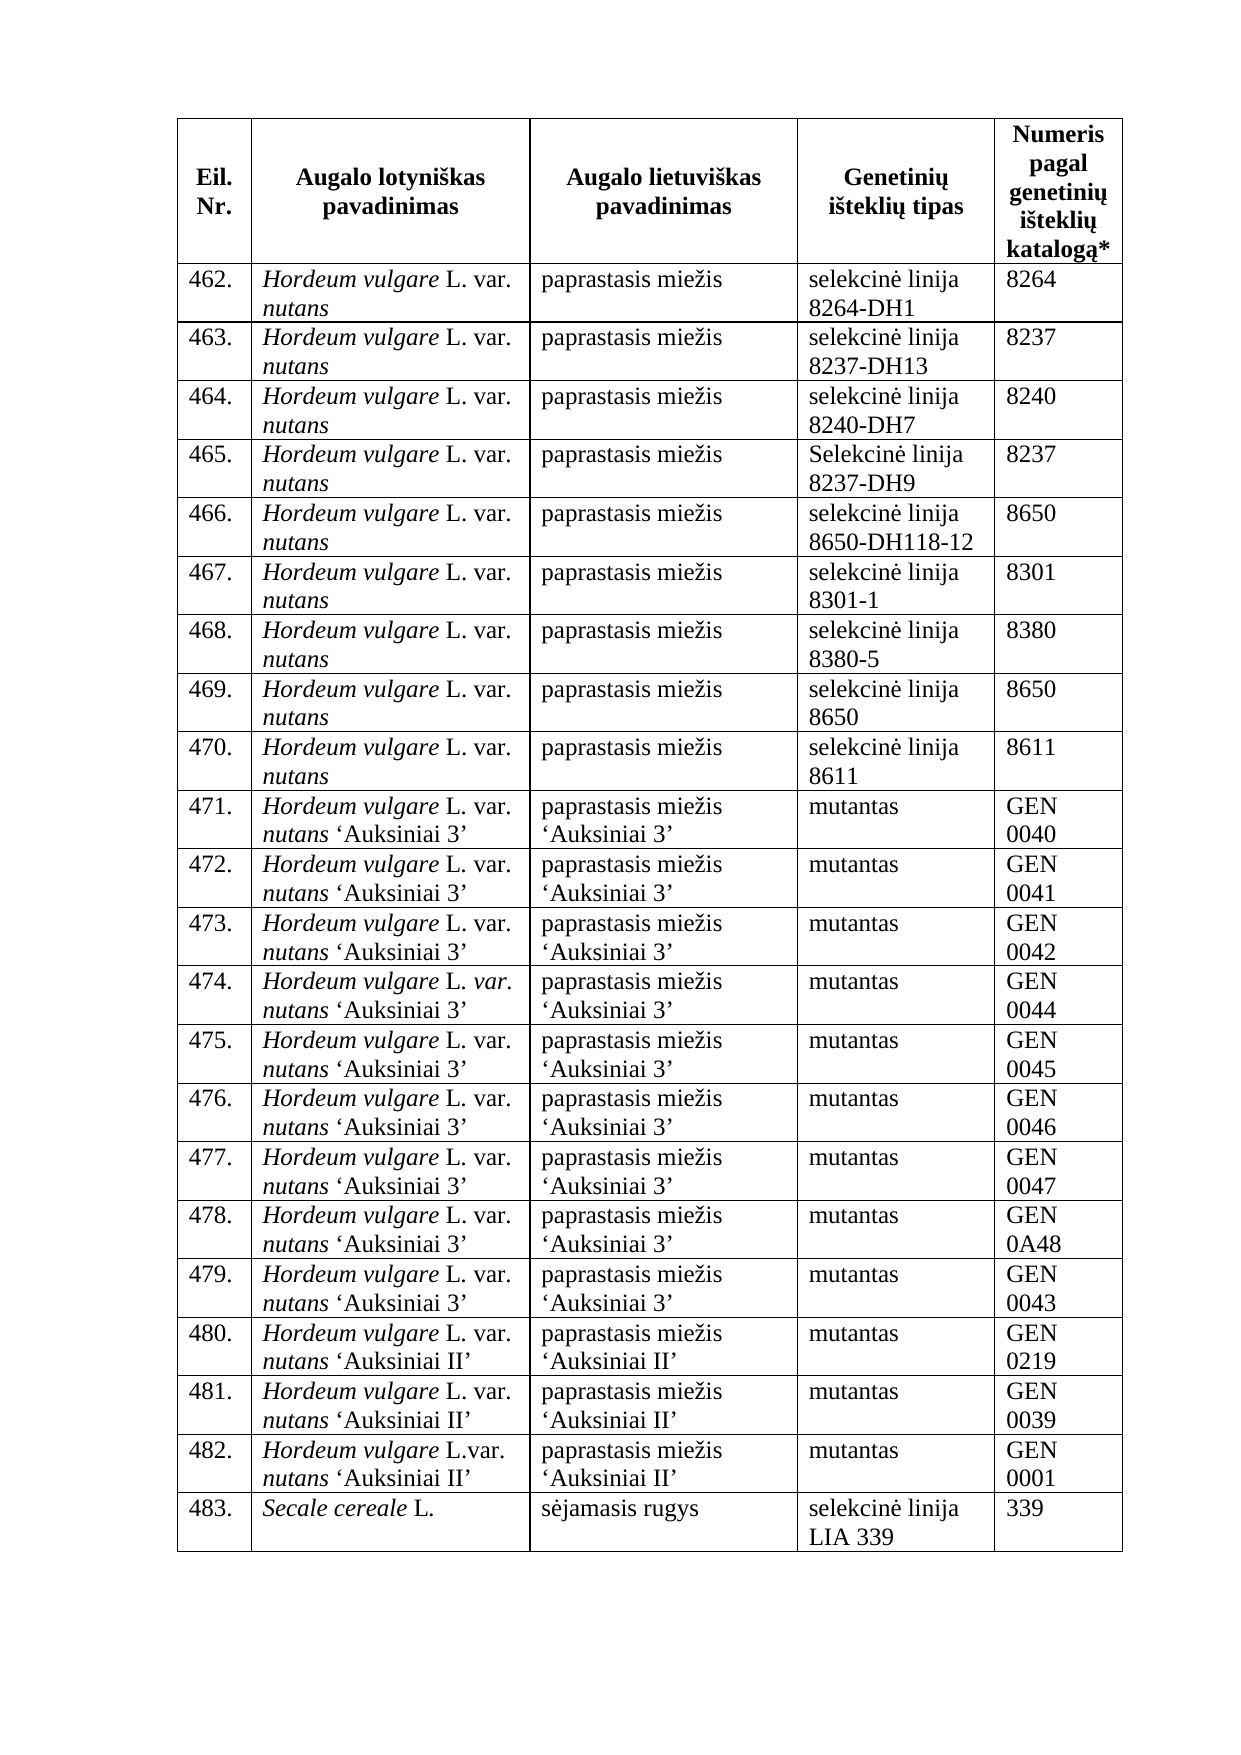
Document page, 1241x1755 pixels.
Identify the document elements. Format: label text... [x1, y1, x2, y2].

table_cell 475. [178, 1025, 251, 1082]
table_cell paprastasis miežis [531, 557, 797, 614]
table_cell 464. [178, 381, 251, 438]
table_cell Hordeum vulgare L. var. nutans ‘Auksiniai 3’ [252, 908, 529, 965]
table_cell GEN 0044 [995, 966, 1122, 1024]
table_cell selekcinė linija 8237-DH13 [798, 323, 994, 380]
table_cell 8650 [995, 674, 1122, 731]
table_cell 480. [178, 1318, 251, 1375]
table_cell mutantas [798, 966, 994, 1024]
table_cell Hordeum vulgare L. var. nutans ‘Auksiniai 3’ [252, 849, 529, 907]
table_cell Hordeum vulgare L. var. nutans ‘Auksiniai II’ [252, 1318, 529, 1375]
table_cell mutantas [798, 849, 994, 907]
table_cell paprastasis miežis ‘Auksiniai 3’ [531, 966, 797, 1024]
table_cell 463. [178, 323, 251, 380]
table_cell mutantas [798, 1318, 994, 1375]
table_cell Hordeum vulgare L. var. nutans [252, 323, 529, 380]
table_cell 479. [178, 1259, 251, 1317]
table_cell Hordeum vulgare L. var. nutans ‘Auksiniai 3’ [252, 1259, 529, 1317]
table_cell paprastasis miežis [531, 498, 797, 556]
table_cell 8611 [995, 732, 1122, 790]
table_cell paprastasis miežis [531, 264, 797, 321]
table_header Numeris pagal genetinių išteklių katalogą* [995, 119, 1122, 263]
table_cell paprastasis miežis ‘Auksiniai 3’ [531, 1259, 797, 1317]
table_cell Hordeum vulgare L. var. nutans [252, 732, 529, 790]
table_cell 483. [178, 1493, 251, 1551]
table_cell Selekcinė linija 8237-DH9 [798, 440, 994, 497]
table_cell GEN 0041 [995, 849, 1122, 907]
table_cell 472. [178, 849, 251, 907]
table_cell Hordeum vulgare L. var. nutans ‘Auksiniai 3’ [252, 1201, 529, 1258]
table_cell Hordeum vulgare L. var. nutans [252, 498, 529, 556]
table_cell Hordeum vulgare L.var. nutans ‘Auksiniai II’ [252, 1435, 529, 1492]
table_cell paprastasis miežis [531, 323, 797, 380]
table_cell Hordeum vulgare L. var. nutans [252, 381, 529, 438]
table_cell mutantas [798, 1435, 994, 1492]
table_cell Hordeum vulgare L. var. nutans [252, 615, 529, 673]
table_cell 8264 [995, 264, 1122, 321]
table_cell 468. [178, 615, 251, 673]
table_cell paprastasis miežis ‘Auksiniai 3’ [531, 1084, 797, 1141]
table_cell 8237 [995, 440, 1122, 497]
table_cell 8380 [995, 615, 1122, 673]
table_cell GEN 0042 [995, 908, 1122, 965]
table_cell GEN 0A48 [995, 1201, 1122, 1258]
table_cell 471. [178, 791, 251, 848]
table_cell mutantas [798, 1259, 994, 1317]
table_cell paprastasis miežis [531, 440, 797, 497]
table_cell 482. [178, 1435, 251, 1492]
table_cell 8650 [995, 498, 1122, 556]
table_cell paprastasis miežis ‘Auksiniai II’ [531, 1435, 797, 1492]
table_cell 466. [178, 498, 251, 556]
table_cell 465. [178, 440, 251, 497]
table_cell paprastasis miežis ‘Auksiniai II’ [531, 1318, 797, 1375]
table_cell paprastasis miežis [531, 732, 797, 790]
table_cell mutantas [798, 791, 994, 848]
table_cell 476. [178, 1084, 251, 1141]
table_cell Hordeum vulgare L. var. nutans [252, 264, 529, 321]
table_cell GEN 0039 [995, 1376, 1122, 1434]
table_cell Hordeum vulgare L. var. nutans [252, 440, 529, 497]
table_cell 469. [178, 674, 251, 731]
table_cell mutantas [798, 1201, 994, 1258]
table_cell paprastasis miežis ‘Auksiniai 3’ [531, 908, 797, 965]
table_cell GEN 0001 [995, 1435, 1122, 1492]
table_cell 339 [995, 1493, 1122, 1551]
table_header Augalo lietuviškas pavadinimas [531, 119, 797, 263]
table_cell Hordeum vulgare L. var. nutans [252, 557, 529, 614]
table_cell paprastasis miežis ‘Auksiniai 3’ [531, 1142, 797, 1199]
table_cell 481. [178, 1376, 251, 1434]
table_cell 478. [178, 1201, 251, 1258]
table_cell 477. [178, 1142, 251, 1199]
table_cell selekcinė linija 8611 [798, 732, 994, 790]
table_cell paprastasis miežis ‘Auksiniai II’ [531, 1376, 797, 1434]
table_cell Hordeum vulgare L. var. nutans [252, 674, 529, 731]
table_cell 8301 [995, 557, 1122, 614]
table_cell selekcinė linija 8240-DH7 [798, 381, 994, 438]
table_cell selekcinė linija 8380-5 [798, 615, 994, 673]
table_cell Hordeum vulgare L. var. nutans ‘Auksiniai 3’ [252, 791, 529, 848]
table_cell paprastasis miežis [531, 381, 797, 438]
table_cell GEN 0040 [995, 791, 1122, 848]
table_cell paprastasis miežis ‘Auksiniai 3’ [531, 1201, 797, 1258]
table_cell GEN 0046 [995, 1084, 1122, 1141]
table_cell GEN 0045 [995, 1025, 1122, 1082]
table_cell 470. [178, 732, 251, 790]
table_header Eil. Nr. [178, 119, 251, 263]
table_cell mutantas [798, 1376, 994, 1434]
table_cell Hordeum vulgare L. var. nutans ‘Auksiniai 3’ [252, 966, 529, 1024]
table_header Augalo lotyniškas pavadinimas [252, 119, 529, 263]
table_cell GEN 0047 [995, 1142, 1122, 1199]
table_cell paprastasis miežis ‘Auksiniai 3’ [531, 1025, 797, 1082]
table_cell 8240 [995, 381, 1122, 438]
table_header Genetinių išteklių tipas [798, 119, 994, 263]
table_cell mutantas [798, 1142, 994, 1199]
table_cell mutantas [798, 1084, 994, 1141]
table_cell paprastasis miežis [531, 674, 797, 731]
table_cell Hordeum vulgare L. var. nutans ‘Auksiniai 3’ [252, 1084, 529, 1141]
table_cell mutantas [798, 1025, 994, 1082]
table_cell paprastasis miežis [531, 615, 797, 673]
table_cell selekcinė linija 8301-1 [798, 557, 994, 614]
table_cell Hordeum vulgare L. var. nutans ‘Auksiniai 3’ [252, 1142, 529, 1199]
table_cell Secale cereale L. [252, 1493, 529, 1551]
table_cell paprastasis miežis ‘Auksiniai 3’ [531, 849, 797, 907]
table_cell 467. [178, 557, 251, 614]
table_cell mutantas [798, 908, 994, 965]
table_cell paprastasis miežis ‘Auksiniai 3’ [531, 791, 797, 848]
table_cell 8237 [995, 323, 1122, 380]
table_cell Hordeum vulgare L. var. nutans ‘Auksiniai II’ [252, 1376, 529, 1434]
table_cell GEN 0219 [995, 1318, 1122, 1375]
table_cell GEN 0043 [995, 1259, 1122, 1317]
table_cell 473. [178, 908, 251, 965]
table_cell 462. [178, 264, 251, 321]
table_cell selekcinė linija 8650-DH118-12 [798, 498, 994, 556]
table_cell selekcinė linija 8264-DH1 [798, 264, 994, 321]
table_cell selekcinė linija LIA 339 [798, 1493, 994, 1551]
table_cell selekcinė linija 8650 [798, 674, 994, 731]
table_cell Hordeum vulgare L. var. nutans ‘Auksiniai 3’ [252, 1025, 529, 1082]
table_cell sėjamasis rugys [531, 1493, 797, 1551]
table_cell 474. [178, 966, 251, 1024]
